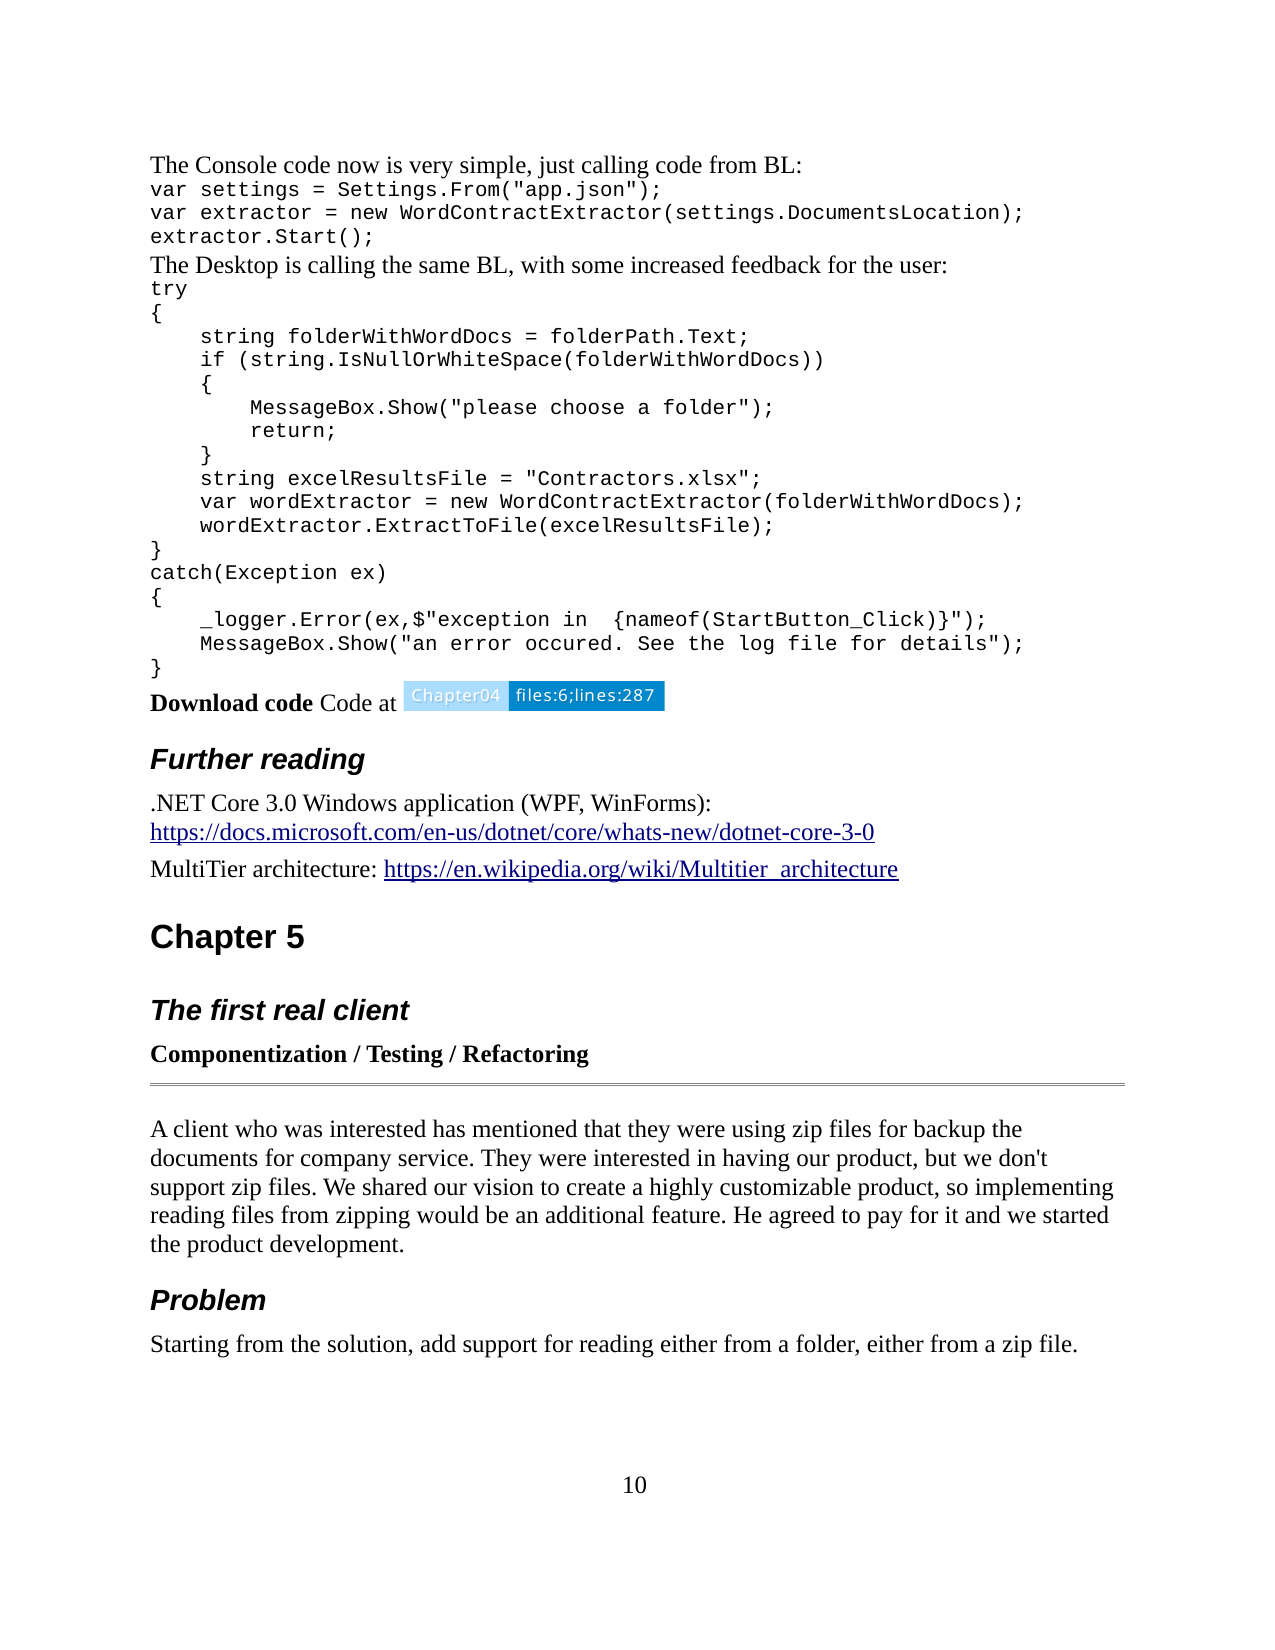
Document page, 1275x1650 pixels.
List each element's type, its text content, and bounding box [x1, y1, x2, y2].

text _logger.Error(ex,$"exception in {nameof(StartButton_Click)}"); [150, 609, 1125, 633]
text MessageBox.Show("please choose a folder"); [150, 397, 1125, 420]
text The Desktop is calling the same BL, with some increased feedback for the user: [150, 250, 1125, 278]
subtitle Further reading [150, 742, 1125, 776]
text A client who was interested has mentioned that they were using zip files for backup the documents for company service. They were interested in having our product, but we don't support zip files. We shared our vision to create a highly customizable product, so implementing reading files from zipping would be an additional feature. He agreed to pay for it and we started the product development. [150, 1114, 1125, 1258]
text Download code Code at [150, 680, 1125, 717]
text } [150, 657, 1125, 680]
text extractor.Start(); [150, 226, 1125, 250]
text wordExtractor.ExtractToFile(excelResultsFile); [150, 515, 1125, 538]
text { [150, 373, 1125, 397]
text MultiTier architecture: https://en.wikipedia.org/wiki/Multitier_architecture [150, 854, 1125, 883]
text string excelResultsFile = "Contractors.xlsx"; [150, 468, 1125, 491]
text string folderWithWordDocs = folderPath.Text; [150, 326, 1125, 349]
text var extractor = new WordContractExtractor(settings.DocumentsLocation); [150, 202, 1125, 226]
text } [150, 538, 1125, 562]
text return; [150, 420, 1125, 444]
text Componentization / Testing / Refactoring [150, 1039, 1125, 1068]
text } [150, 444, 1125, 468]
text .NET Core 3.0 Windows application (WPF, WinForms): https://docs.microsoft.com/en-us/dotnet/core/whats-new/dotnet-core-3-0 [150, 788, 1125, 846]
text MessageBox.Show("an error occured. See the log file for details"); [150, 633, 1125, 657]
text { [150, 586, 1125, 609]
text Starting from the solution, add support for reading either from a folder, either from a zip file. [150, 1329, 1125, 1358]
subtitle The first real client [150, 993, 1125, 1027]
text var settings = Settings.From("app.json"); [150, 179, 1125, 202]
subtitle Chapter 5 [150, 917, 1125, 956]
text { [150, 302, 1125, 326]
text catch(Exception ex) [150, 562, 1125, 586]
text try [150, 278, 1125, 302]
text The Console code now is very simple, just calling code from BL: [150, 150, 1125, 179]
text var wordExtractor = new WordContractExtractor(folderWithWordDocs); [150, 491, 1125, 515]
subtitle Problem [150, 1283, 1125, 1317]
text if (string.IsNullOrWhiteSpace(folderWithWordDocs)) [150, 349, 1125, 373]
